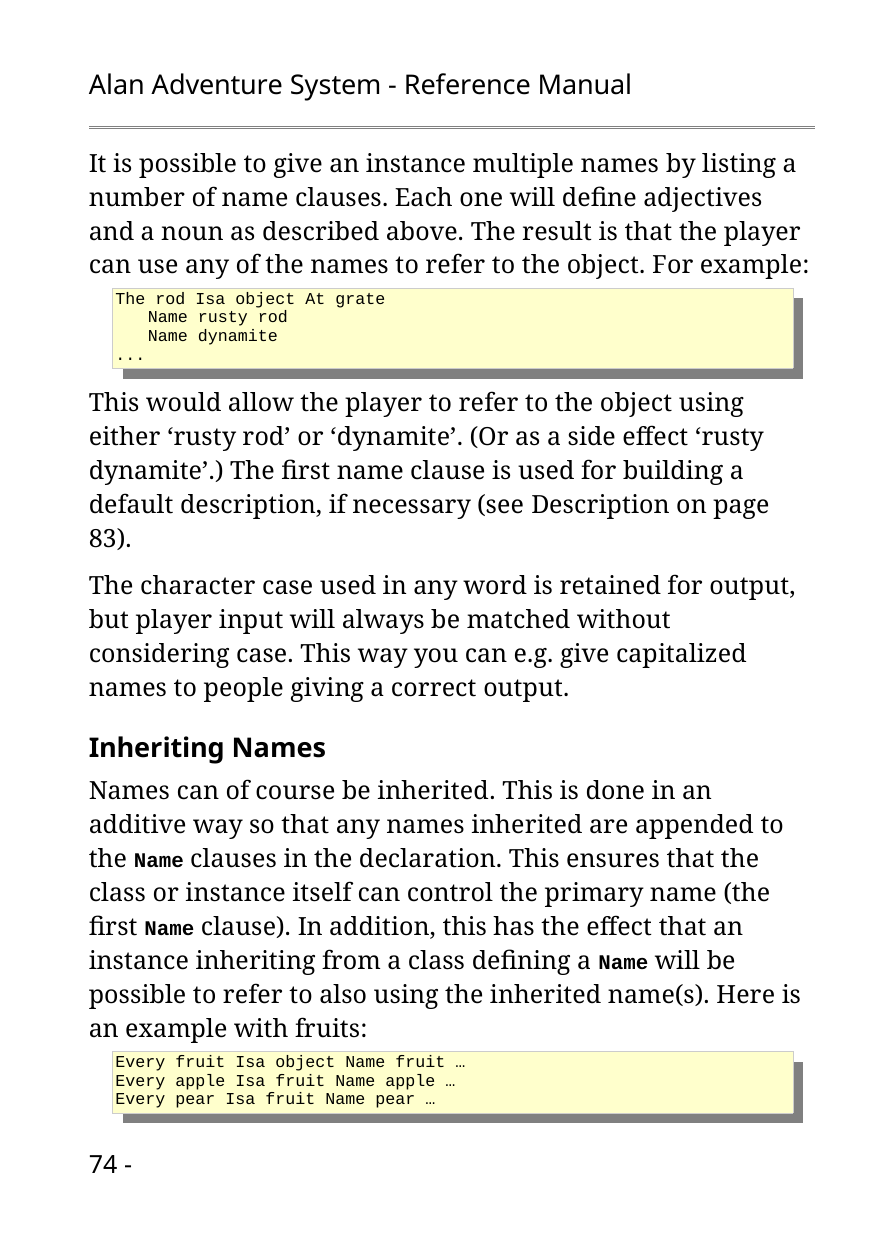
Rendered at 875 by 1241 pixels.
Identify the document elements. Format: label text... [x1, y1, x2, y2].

text Every apple Isa fruit Name apple … [113, 1070, 793, 1088]
text This would allow the player to refer to the object using either ‘rusty rod’ or ‘dynamite’. (Or as a side effect ‘rusty dynamite’.) The first name clause is used for building a default description, if necessary (see Description on page 67). [88, 385, 815, 555]
text The character case used in any word is retained for output, but player input will always be matched without considering case. This way you can e.g. give capitalized names to people giving a correct output. [88, 568, 815, 704]
text It is possible to give an instance multiple names by listing a number of name clauses. Each one will define adjectives and a noun as described above. The result is that the player can use any of the names to refer to the object. For example: [88, 146, 815, 281]
text Every pear Isa fruit Name pear … [113, 1088, 793, 1113]
text Names can of course be inherited. This is done in an additive way so that any names inherited are appended to the Name clauses in the declaration. This ensures that the class or instance itself can control the primary name (the first Name clause). In addition, this has the effect that an instance inheriting from a class defining a Name will be possible to refer to also using the inherited name(s). Here is an example with fruits: [88, 773, 815, 1045]
text The rod Isa object At grate Name rusty rod Name dynamite ... [113, 289, 793, 368]
subtitle Inheriting Names [88, 729, 815, 766]
text Every fruit Isa object Name fruit … [113, 1052, 793, 1070]
